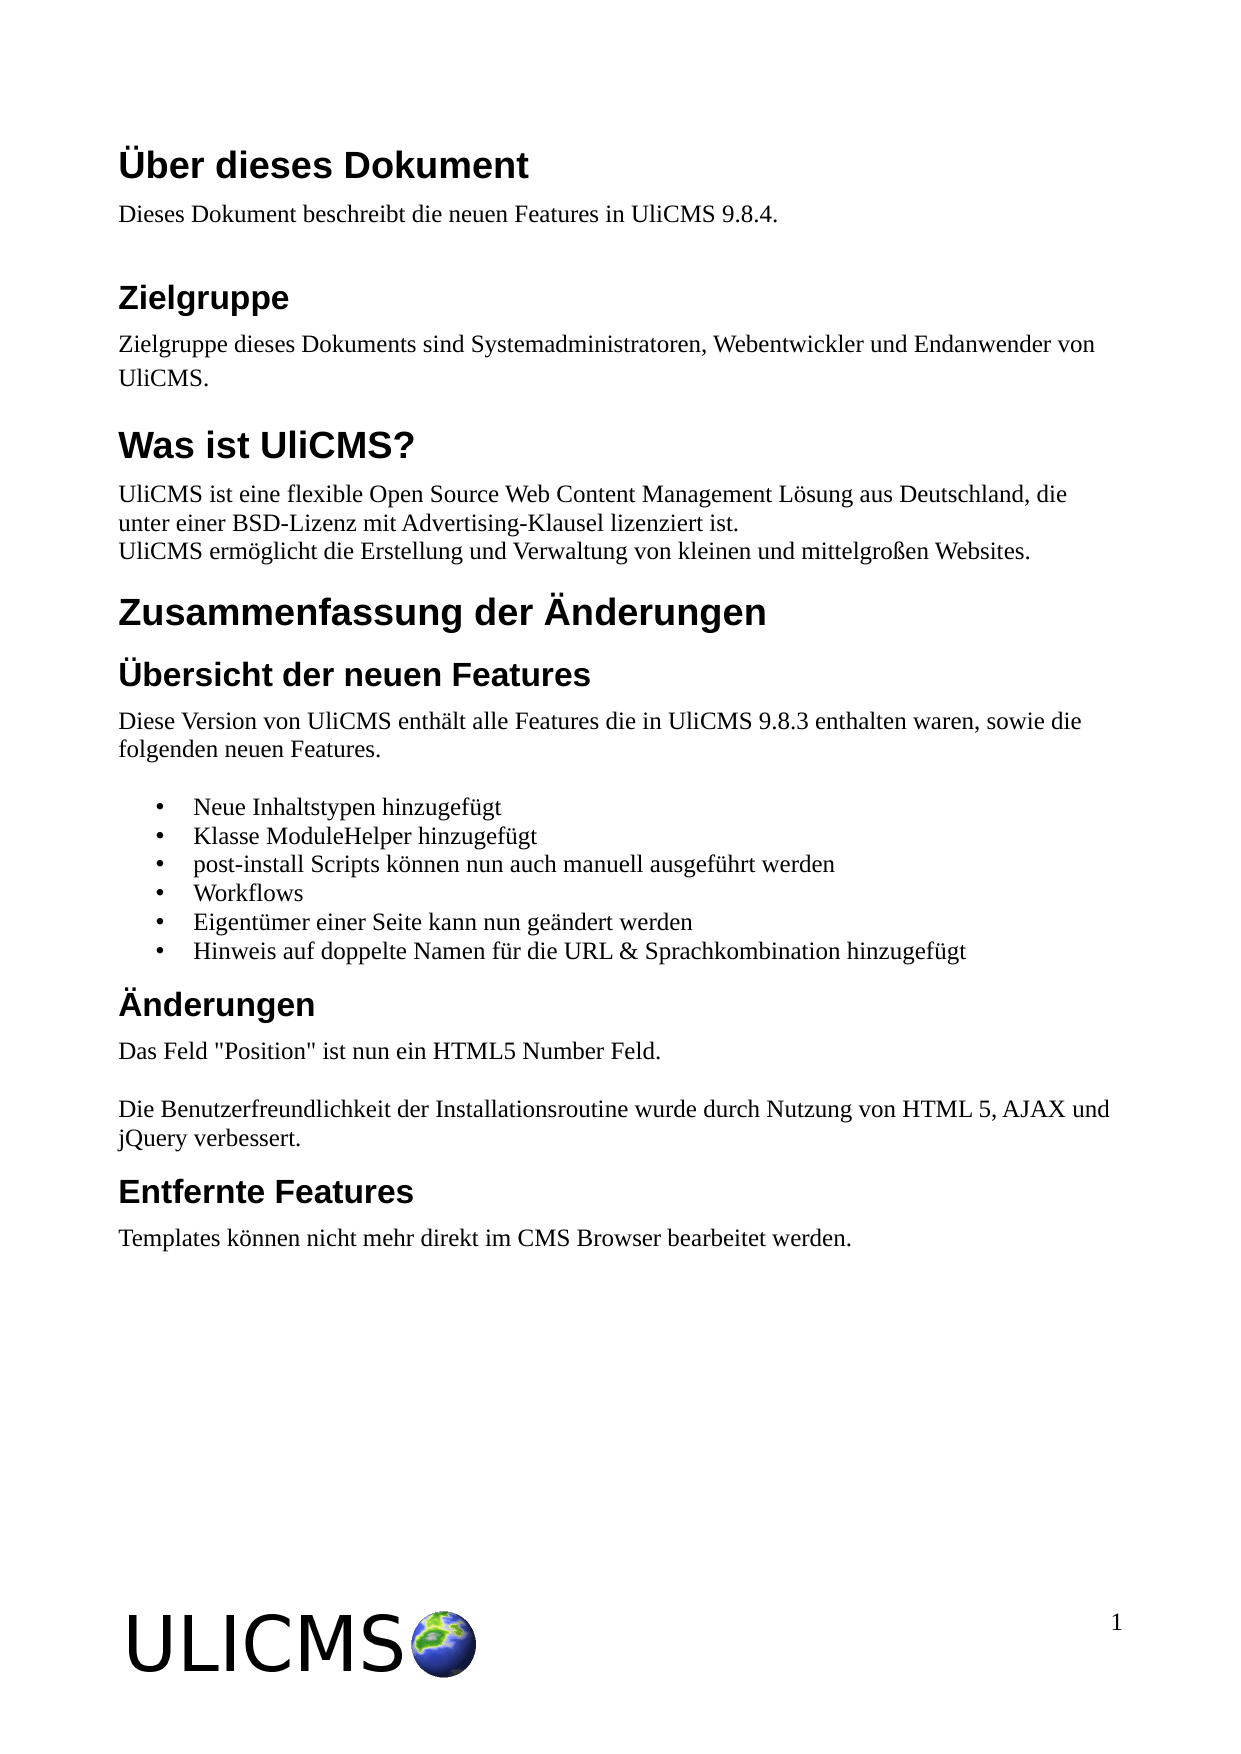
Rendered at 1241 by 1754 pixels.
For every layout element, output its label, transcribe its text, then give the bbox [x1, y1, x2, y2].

subtitle Was ist UliCMS? [118, 423, 1123, 466]
subtitle Änderungen [118, 985, 1123, 1024]
text Templates können nicht mehr direkt im CMS Browser bearbeitet werden. [118, 1223, 1123, 1252]
subtitle Über dieses Dokument [118, 143, 1123, 187]
text UliCMS ermöglicht die Erstellung und Verwaltung von kleinen und mittelgroßen Websites. [118, 536, 1123, 565]
subtitle Entfernte Features [118, 1172, 1123, 1211]
list Klasse ModuleHelper hinzugefügt [156, 821, 1123, 849]
subtitle Zielgruppe [118, 278, 1123, 316]
list Workflows [156, 878, 1123, 907]
picture [118, 1607, 479, 1681]
text Diese Version von UliCMS enthält alle Features die in UliCMS 9.8.3 enthalten waren, sowie die folgenden neuen Features. [118, 706, 1123, 763]
subtitle Zusammenfassung der Änderungen [118, 590, 1123, 634]
text Das Feld "Position" ist nun ein HTML5 Number Feld. [118, 1036, 1123, 1065]
text Die Benutzerfreundlichkeit der Installationsroutine wurde durch Nutzung von HTML 5, AJAX und jQuery verbessert. [118, 1094, 1123, 1151]
list post-install Scripts können nun auch manuell ausgeführt werden [156, 849, 1123, 878]
text Zielgruppe dieses Dokuments sind Systemadministratoren, Webentwickler und Endanwender von UliCMS. [118, 329, 1123, 392]
text UliCMS ist eine flexible Open Source Web Content Management Lösung aus Deutschland, die unter einer BSD-Lizenz mit Advertising-Klausel lizenziert ist. [118, 479, 1123, 536]
list Neue Inhaltstypen hinzugefügt [156, 792, 1123, 821]
list Hinweis auf doppelte Namen für die URL & Sprachkombination hinzugefügt [156, 936, 1123, 964]
list Eigentümer einer Seite kann nun geändert werden [156, 907, 1123, 936]
subtitle Übersicht der neuen Features [118, 654, 1123, 693]
text Dieses Dokument beschreibt die neuen Features in UliCMS 9.8.4. [118, 199, 1123, 228]
